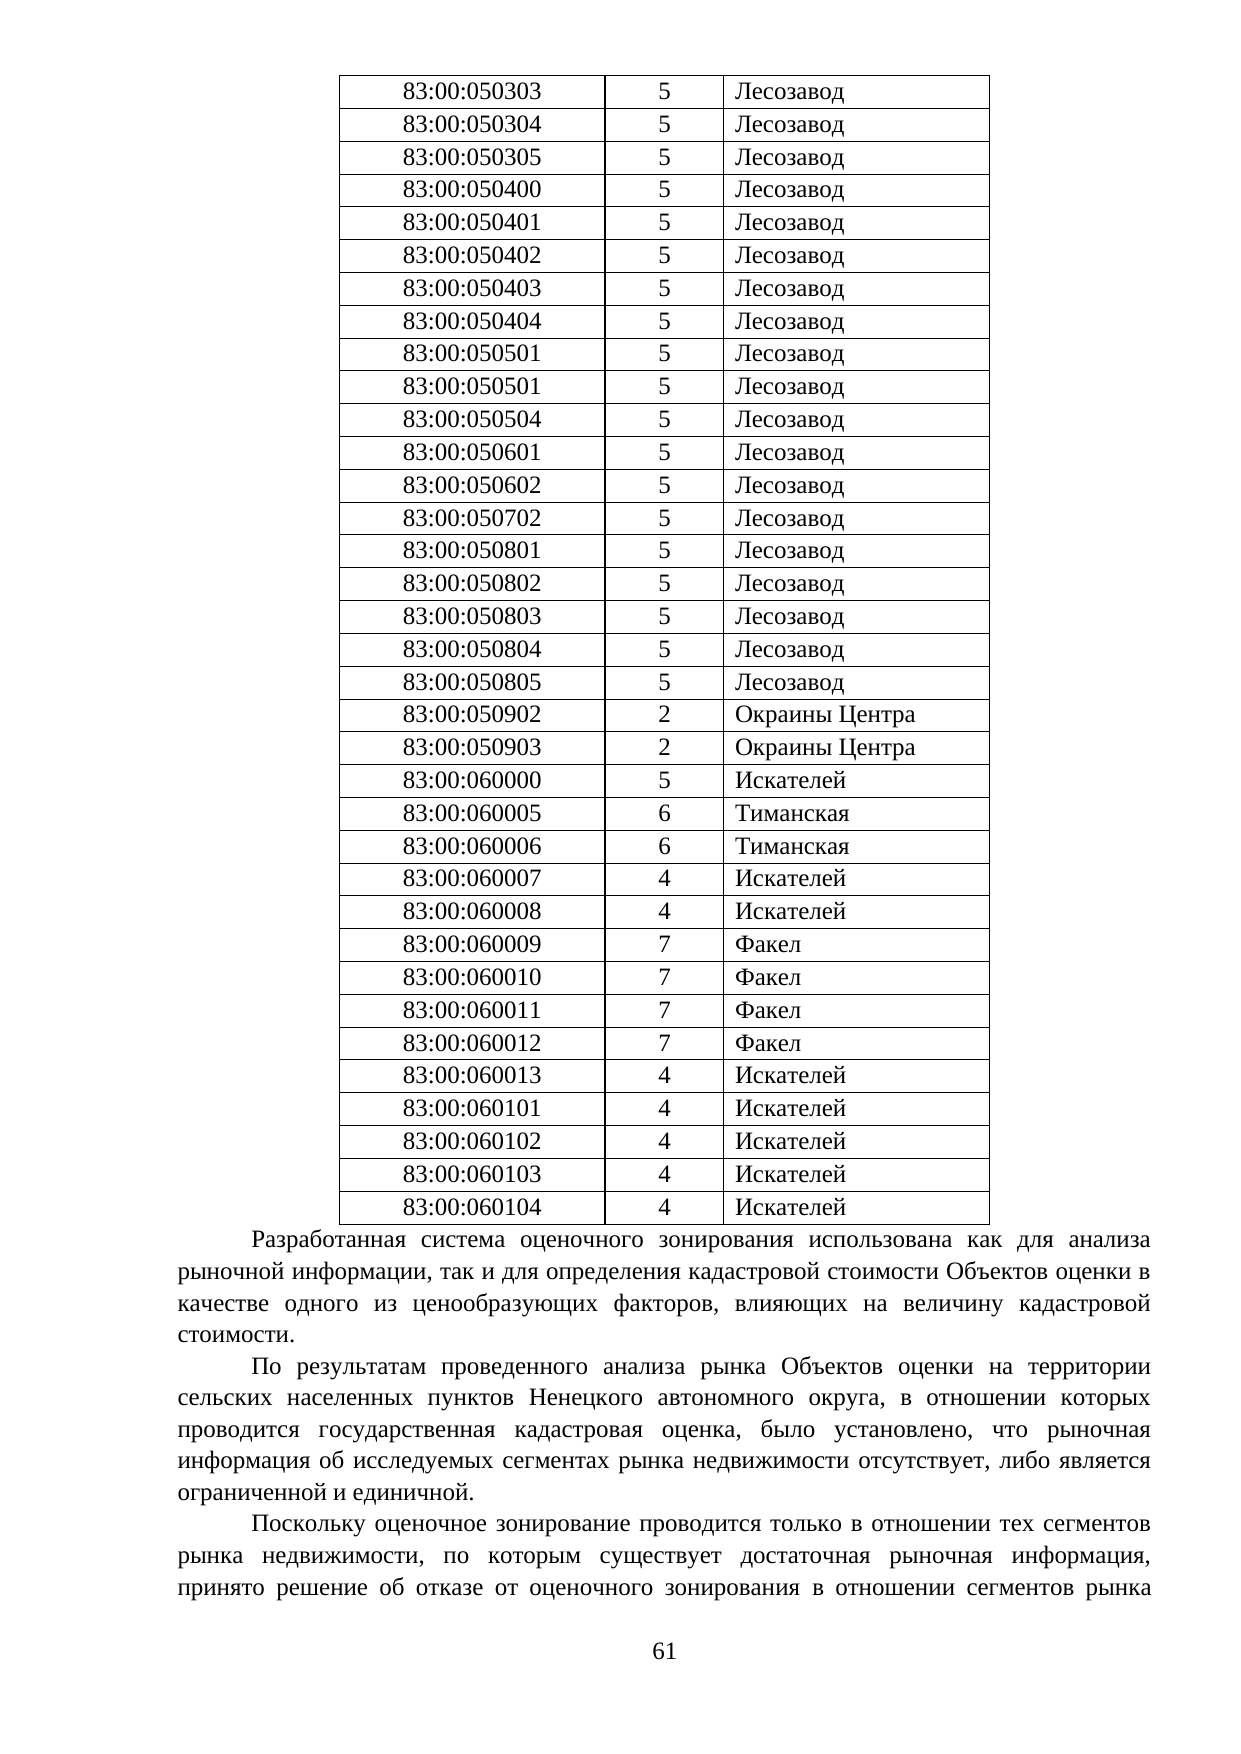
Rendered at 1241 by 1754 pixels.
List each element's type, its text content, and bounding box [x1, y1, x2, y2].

table_cell 5 [606, 142, 723, 173]
table_cell 83:00:060006 [340, 831, 604, 862]
table_cell Лесозавод [724, 437, 989, 469]
table_cell 5 [606, 634, 723, 666]
table_cell Искателей [724, 1126, 989, 1158]
table_cell 5 [606, 109, 723, 141]
table_cell Лесозавод [724, 76, 989, 108]
table_cell 4 [606, 1192, 723, 1223]
table_cell Лесозавод [724, 339, 989, 370]
table_cell Тиманская [724, 798, 989, 830]
table_cell 7 [606, 1028, 723, 1059]
table_cell Искателей [724, 1093, 989, 1125]
table_cell 5 [606, 76, 723, 108]
table_cell 83:00:060101 [340, 1093, 604, 1125]
table_cell Лесозавод [724, 634, 989, 666]
table_cell Лесозавод [724, 240, 989, 272]
table_cell 6 [606, 798, 723, 830]
text Поскольку оценочное зонирование проводится только в отношении тех сегментов рынка недвижимости, по которым существует достаточная рыночная информация, принято решение об отказе от оценочного зонирования в отношении сегментов рынка [177, 1508, 1152, 1600]
table_cell 6 [606, 831, 723, 862]
table_cell Лесозавод [724, 273, 989, 305]
table_cell 83:00:050802 [340, 568, 604, 600]
table_cell Искателей [724, 896, 989, 928]
table_cell 4 [606, 1093, 723, 1125]
table_cell 5 [606, 437, 723, 469]
table_cell 5 [606, 601, 723, 633]
text По результатам проведенного анализа рынка Объектов оценки на территории сельских населенных пунктов Ненецкого автономного округа, в отношении которых проводится государственная кадастровая оценка, было установлено, что рыночная информация об исследуемых сегментах рынка недвижимости отсутствует, либо является ограниченной и единичной. [177, 1351, 1152, 1506]
table_cell 83:00:050805 [340, 667, 604, 698]
table_cell Лесозавод [724, 568, 989, 600]
table_cell 83:00:060104 [340, 1192, 604, 1223]
table_cell 83:00:050903 [340, 732, 604, 764]
table_cell 83:00:050402 [340, 240, 604, 272]
table_cell Лесозавод [724, 535, 989, 567]
table_cell Лесозавод [724, 470, 989, 502]
table_cell Факел [724, 1028, 989, 1059]
table_cell Лесозавод [724, 601, 989, 633]
table_cell 83:00:050504 [340, 404, 604, 436]
table_cell 83:00:050601 [340, 437, 604, 469]
table_cell 5 [606, 175, 723, 206]
table_cell 5 [606, 339, 723, 370]
table_cell 5 [606, 273, 723, 305]
table_cell 83:00:050305 [340, 142, 604, 173]
table_cell Лесозавод [724, 306, 989, 337]
table_cell Лесозавод [724, 142, 989, 173]
table_cell 5 [606, 568, 723, 600]
table_cell Тиманская [724, 831, 989, 862]
table_cell 83:00:050501 [340, 339, 604, 370]
table_cell Окраины Центра [724, 732, 989, 764]
table_cell 83:00:060012 [340, 1028, 604, 1059]
table_cell 83:00:050602 [340, 470, 604, 502]
table_cell 4 [606, 1126, 723, 1158]
table_cell 4 [606, 1060, 723, 1092]
table_cell Искателей [724, 864, 989, 895]
text Разработанная система оценочного зонирования использована как для анализа рыночной информации, так и для определения кадастровой стоимости Объектов оценки в качестве одного из ценообразующих факторов, влияющих на величину кадастровой стоимости. [177, 1224, 1152, 1348]
table_cell 7 [606, 962, 723, 994]
table_cell 83:00:050400 [340, 175, 604, 206]
table_cell 4 [606, 864, 723, 895]
table_cell Лесозавод [724, 667, 989, 698]
table_cell 83:00:050803 [340, 601, 604, 633]
table_cell 83:00:050801 [340, 535, 604, 567]
table_cell 4 [606, 896, 723, 928]
table_cell 5 [606, 535, 723, 567]
table_cell 83:00:050902 [340, 700, 604, 731]
table_cell 83:00:060010 [340, 962, 604, 994]
table_cell 5 [606, 240, 723, 272]
table_cell Факел [724, 929, 989, 961]
table_cell 5 [606, 470, 723, 502]
table_cell 7 [606, 929, 723, 961]
table_cell Факел [724, 962, 989, 994]
table_cell 83:00:060013 [340, 1060, 604, 1092]
table_cell Лесозавод [724, 371, 989, 403]
table_cell 83:00:050303 [340, 76, 604, 108]
table_cell 2 [606, 700, 723, 731]
table_cell Лесозавод [724, 109, 989, 141]
table_cell 5 [606, 371, 723, 403]
table_cell 5 [606, 667, 723, 698]
table_cell Искателей [724, 1060, 989, 1092]
table_cell 83:00:060009 [340, 929, 604, 961]
table_cell Лесозавод [724, 207, 989, 239]
table_cell Искателей [724, 765, 989, 797]
table_cell 83:00:050501 [340, 371, 604, 403]
table_cell 83:00:060005 [340, 798, 604, 830]
table_cell 83:00:050804 [340, 634, 604, 666]
table_cell 83:00:050403 [340, 273, 604, 305]
table_cell 5 [606, 765, 723, 797]
table_cell 83:00:060008 [340, 896, 604, 928]
table_cell 5 [606, 404, 723, 436]
table_cell 83:00:050401 [340, 207, 604, 239]
table_cell 7 [606, 995, 723, 1027]
table_cell Лесозавод [724, 503, 989, 534]
table_cell 83:00:060007 [340, 864, 604, 895]
table_cell 83:00:060102 [340, 1126, 604, 1158]
table_cell 2 [606, 732, 723, 764]
table_cell 83:00:060011 [340, 995, 604, 1027]
table_cell 5 [606, 306, 723, 337]
table_cell 83:00:050404 [340, 306, 604, 337]
table_cell Искателей [724, 1192, 989, 1223]
table_cell 83:00:060103 [340, 1159, 604, 1191]
table_cell 83:00:050702 [340, 503, 604, 534]
table_cell Лесозавод [724, 404, 989, 436]
table_cell 4 [606, 1159, 723, 1191]
table_cell Искателей [724, 1159, 989, 1191]
table_cell 5 [606, 207, 723, 239]
table_cell Окраины Центра [724, 700, 989, 731]
table_cell Лесозавод [724, 175, 989, 206]
table_cell 83:00:050304 [340, 109, 604, 141]
table_cell Факел [724, 995, 989, 1027]
table_cell 83:00:060000 [340, 765, 604, 797]
table_cell 5 [606, 503, 723, 534]
